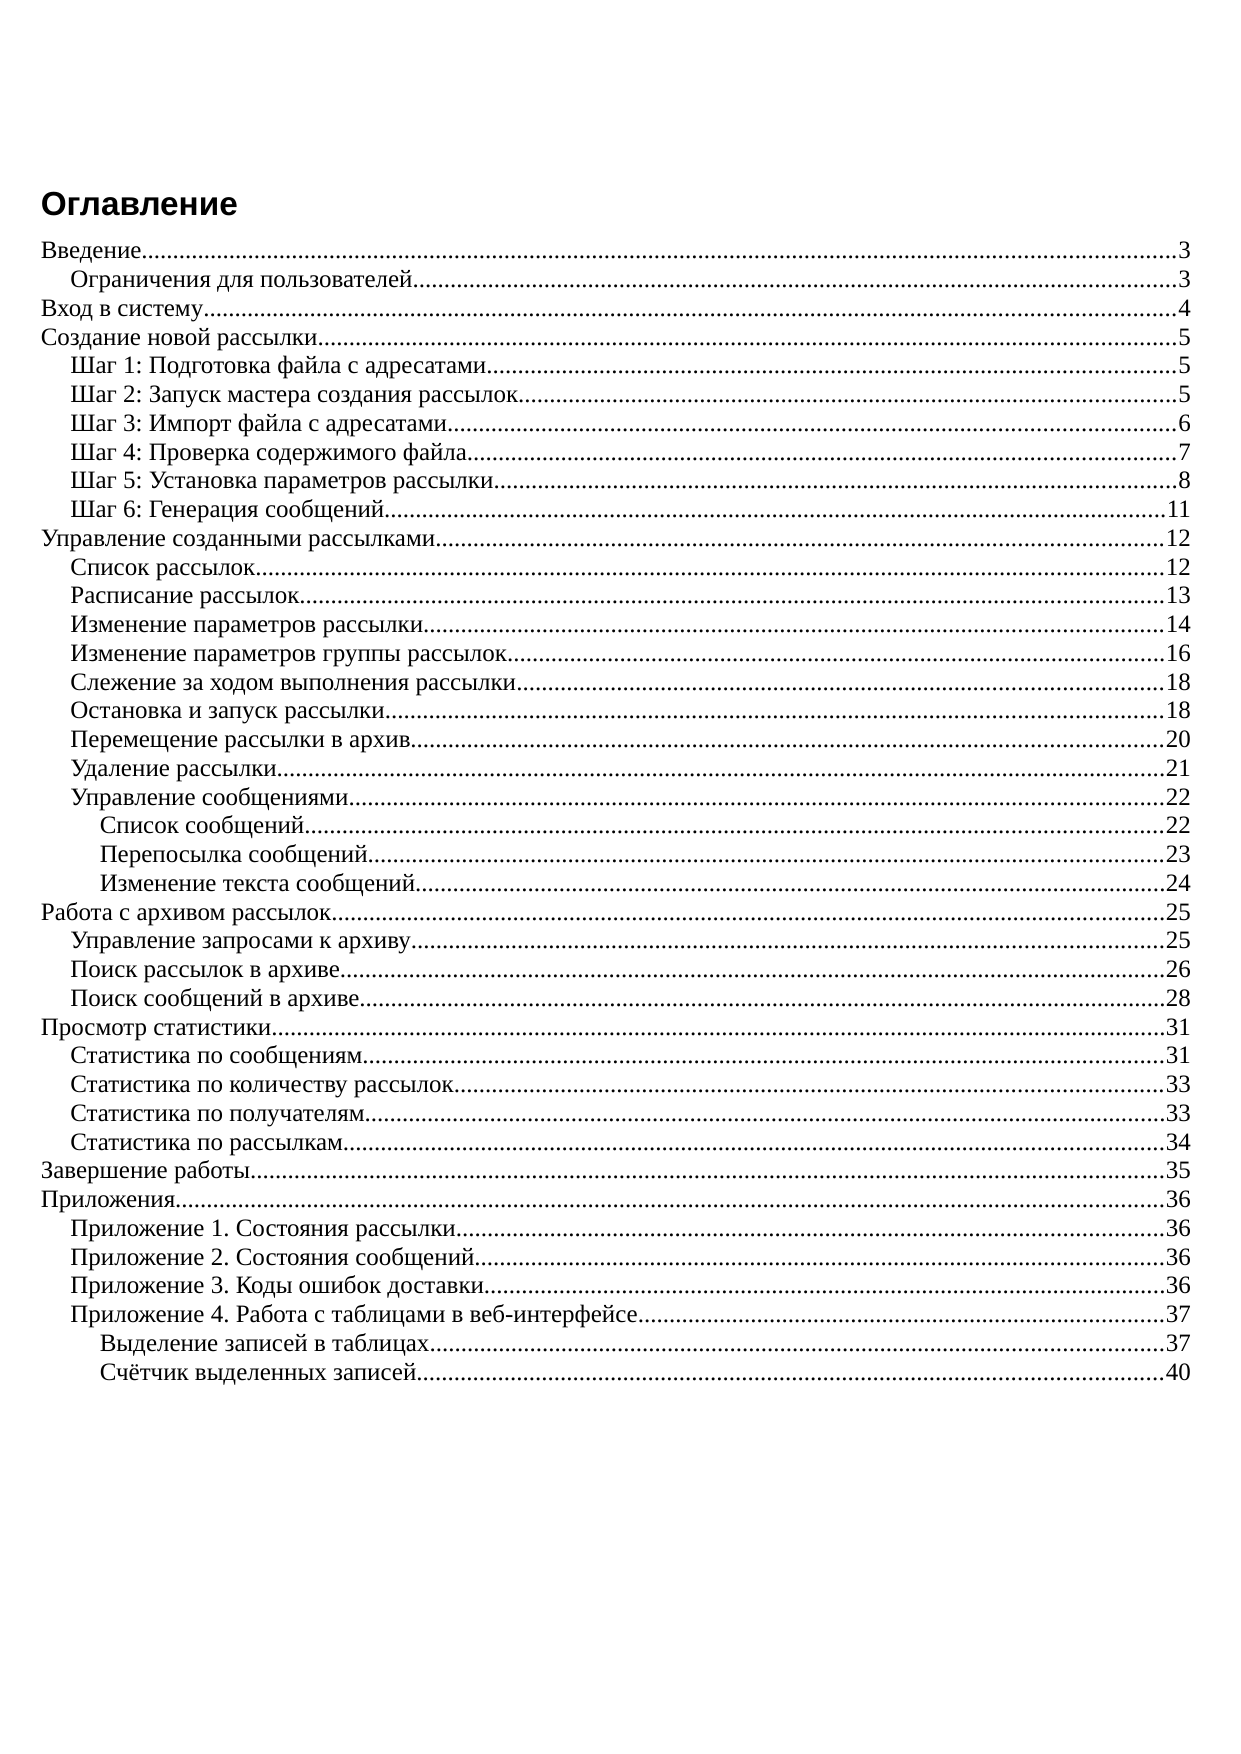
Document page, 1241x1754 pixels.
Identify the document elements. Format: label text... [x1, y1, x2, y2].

text Создание новой рассылки 5 [41, 322, 1191, 350]
text Удаление рассылки 21 [70, 753, 1191, 782]
text Работа с архивом рассылок 25 [41, 897, 1191, 925]
text Счётчик выделенных записей 40 [99, 1357, 1191, 1385]
text Перемещение рассылки в архив 20 [70, 724, 1191, 753]
text Шаг 3: Импорт файла с адресатами 6 [70, 408, 1191, 437]
text Выделение записей в таблицах 37 [99, 1328, 1191, 1357]
text Шаг 1: Подготовка файла с адресатами 5 [70, 350, 1191, 379]
text Введение 3 [41, 235, 1191, 264]
text Статистика по получателям 33 [70, 1098, 1191, 1127]
text Приложения 36 [41, 1184, 1191, 1213]
subtitle Оглавление [41, 184, 1191, 223]
text Список рассылок 12 [70, 552, 1191, 580]
text Ограничения для пользователей 3 [70, 264, 1191, 293]
text Статистика по рассылкам 34 [70, 1127, 1191, 1155]
text Поиск сообщений в архиве 28 [70, 983, 1191, 1012]
text Шаг 6: Генерация сообщений 11 [70, 494, 1191, 523]
text Управление созданными рассылками 12 [41, 523, 1191, 552]
text Перепосылка сообщений 23 [99, 839, 1191, 868]
text Управление сообщениями 22 [70, 782, 1191, 810]
text Статистика по количеству рассылок 33 [70, 1069, 1191, 1098]
text Остановка и запуск рассылки 18 [70, 695, 1191, 724]
text Управление запросами к архиву 25 [70, 925, 1191, 954]
text Приложение 4. Работа с таблицами в веб-интерфейсе 37 [70, 1299, 1191, 1328]
text Шаг 5: Установка параметров рассылки 8 [70, 465, 1191, 494]
text Приложение 2. Состояния сообщений 36 [70, 1242, 1191, 1270]
text Поиск рассылок в архиве 26 [70, 954, 1191, 983]
text Приложение 1. Состояния рассылки 36 [70, 1213, 1191, 1242]
text Завершение работы 35 [41, 1155, 1191, 1184]
text Шаг 2: Запуск мастера создания рассылок 5 [70, 379, 1191, 408]
text Приложение 3. Коды ошибок доставки 36 [70, 1270, 1191, 1299]
text Изменение параметров группы рассылок 16 [70, 638, 1191, 667]
text Список сообщений 22 [99, 810, 1191, 839]
text Расписание рассылок 13 [70, 580, 1191, 609]
text Слежение за ходом выполнения рассылки 18 [70, 667, 1191, 695]
text Вход в систему 4 [41, 293, 1191, 322]
text Изменение параметров рассылки 14 [70, 609, 1191, 638]
text Просмотр статистики 31 [41, 1012, 1191, 1040]
text Шаг 4: Проверка содержимого файла 7 [70, 437, 1191, 465]
text Изменение текста сообщений 24 [99, 868, 1191, 897]
text Статистика по сообщениям 31 [70, 1040, 1191, 1069]
